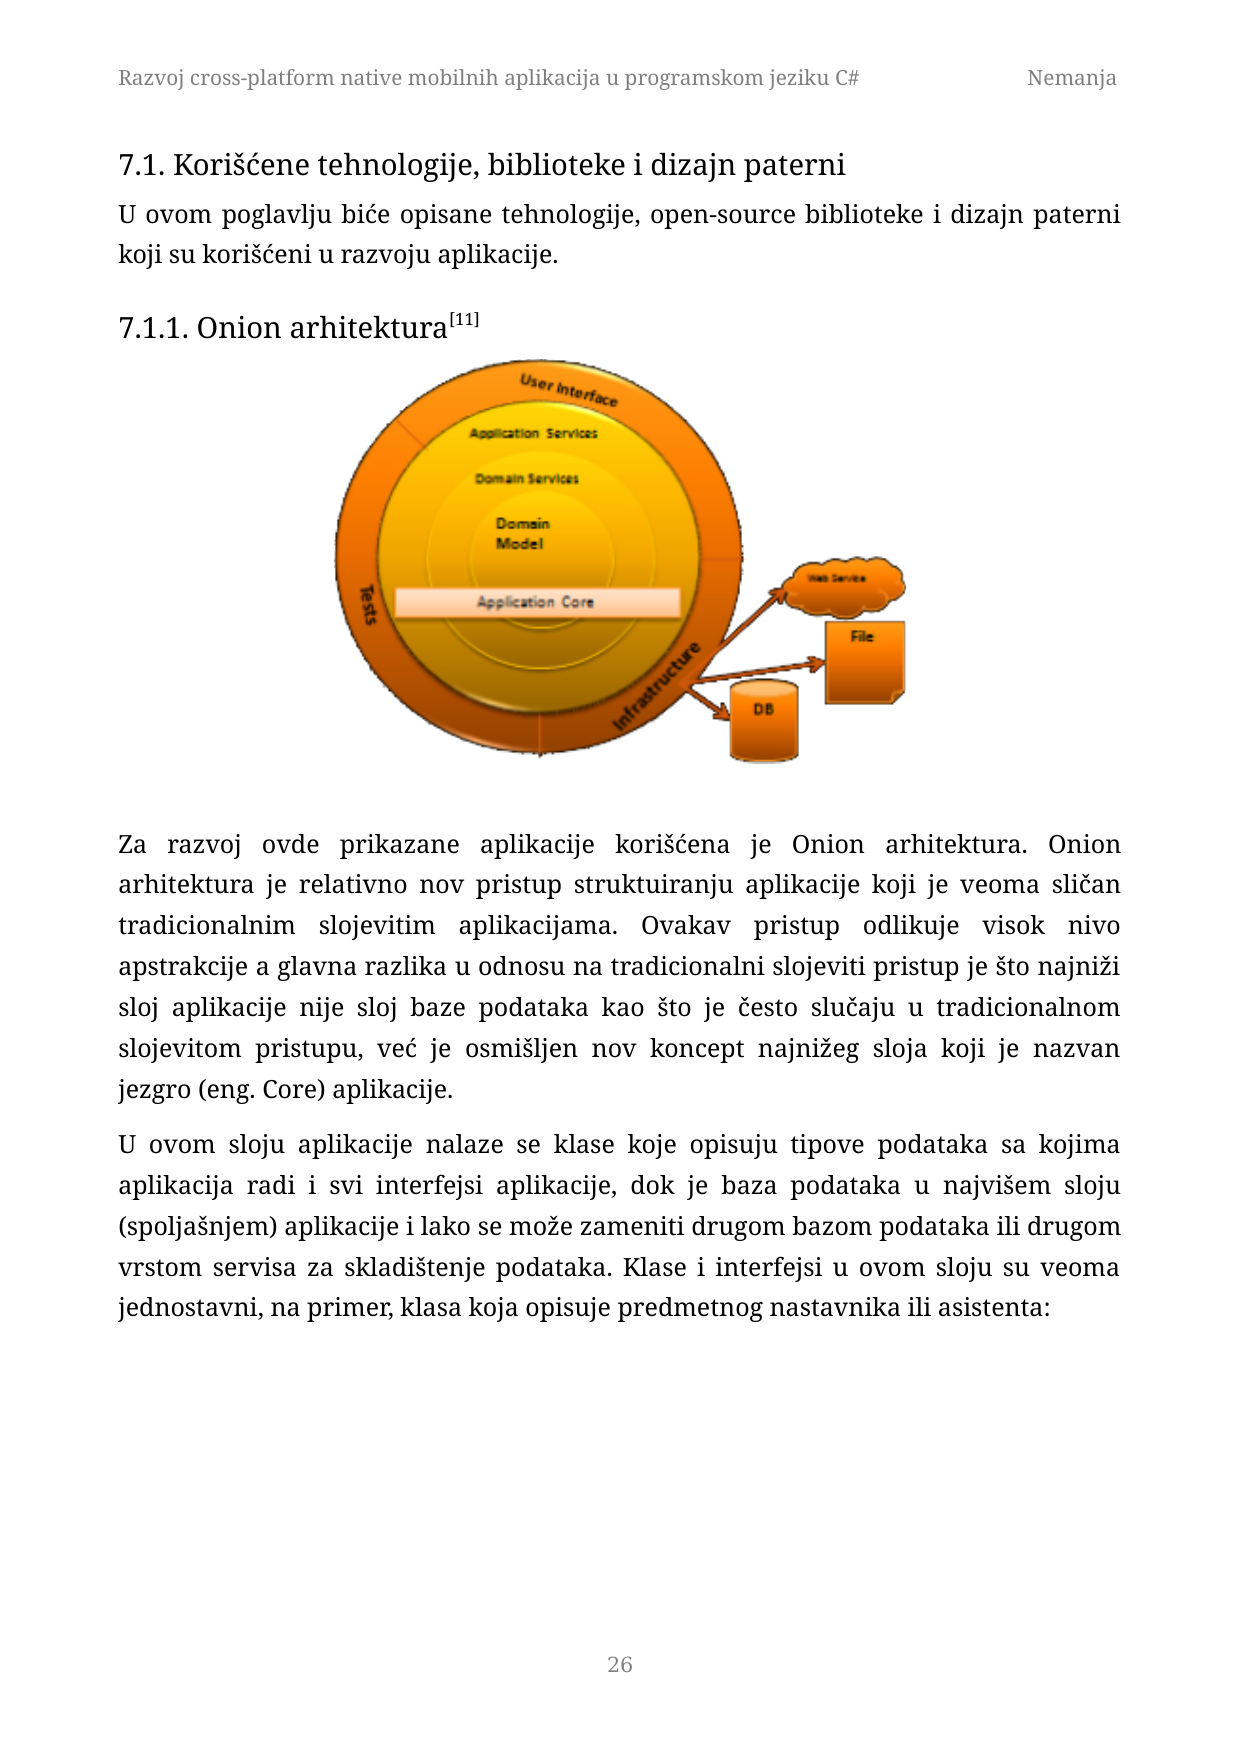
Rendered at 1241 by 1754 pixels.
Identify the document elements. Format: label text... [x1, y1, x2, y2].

picture [334, 359, 907, 764]
text U ovom sloju aplikacije nalaze se klase koje opisuju tipove podataka sa kojima aplikacija radi i svi interfejsi aplikacije, dok je baza podataka u najvišem sloju (spoljašnjem) aplikacije i lako se može zameniti drugom bazom podataka ili drugom vrstom servisa za skladištenje podataka. Klase i interfejsi u ovom sloju su veoma jednostavni, na primer, klasa koja opisuje predmetnog nastavnika ili asistenta: [118, 1127, 1122, 1324]
text U ovom poglavlju biće opisane tehnologije, open-source biblioteke i dizajn paterni koji su korišćeni u razvoju aplikacije. [118, 196, 1122, 271]
subtitle 7.1.1. Onion arhitektura[11] [118, 307, 1122, 347]
text Za razvoj ovde prikazane aplikacije korišćena je Onion arhitektura. Onion arhitektura je relativno nov pristup struktuiranju aplikacije koji je veoma sličan tradicionalnim slojevitim aplikacijama. Ovakav pristup odlikuje visok nivo apstrakcije a glavna razlika u odnosu na tradicionalni slojeviti pristup je što najniži sloj aplikacije nije sloj baze podataka kao što je često slučaju u tradicionalnom slojevitom pristupu, već je osmišljen nov koncept najnižeg sloja koji je nazvan jezgro (eng. Core) aplikacije. [118, 826, 1122, 1105]
subtitle 7.1. Korišćene tehnologije, biblioteke i dizajn paterni [118, 144, 1122, 184]
